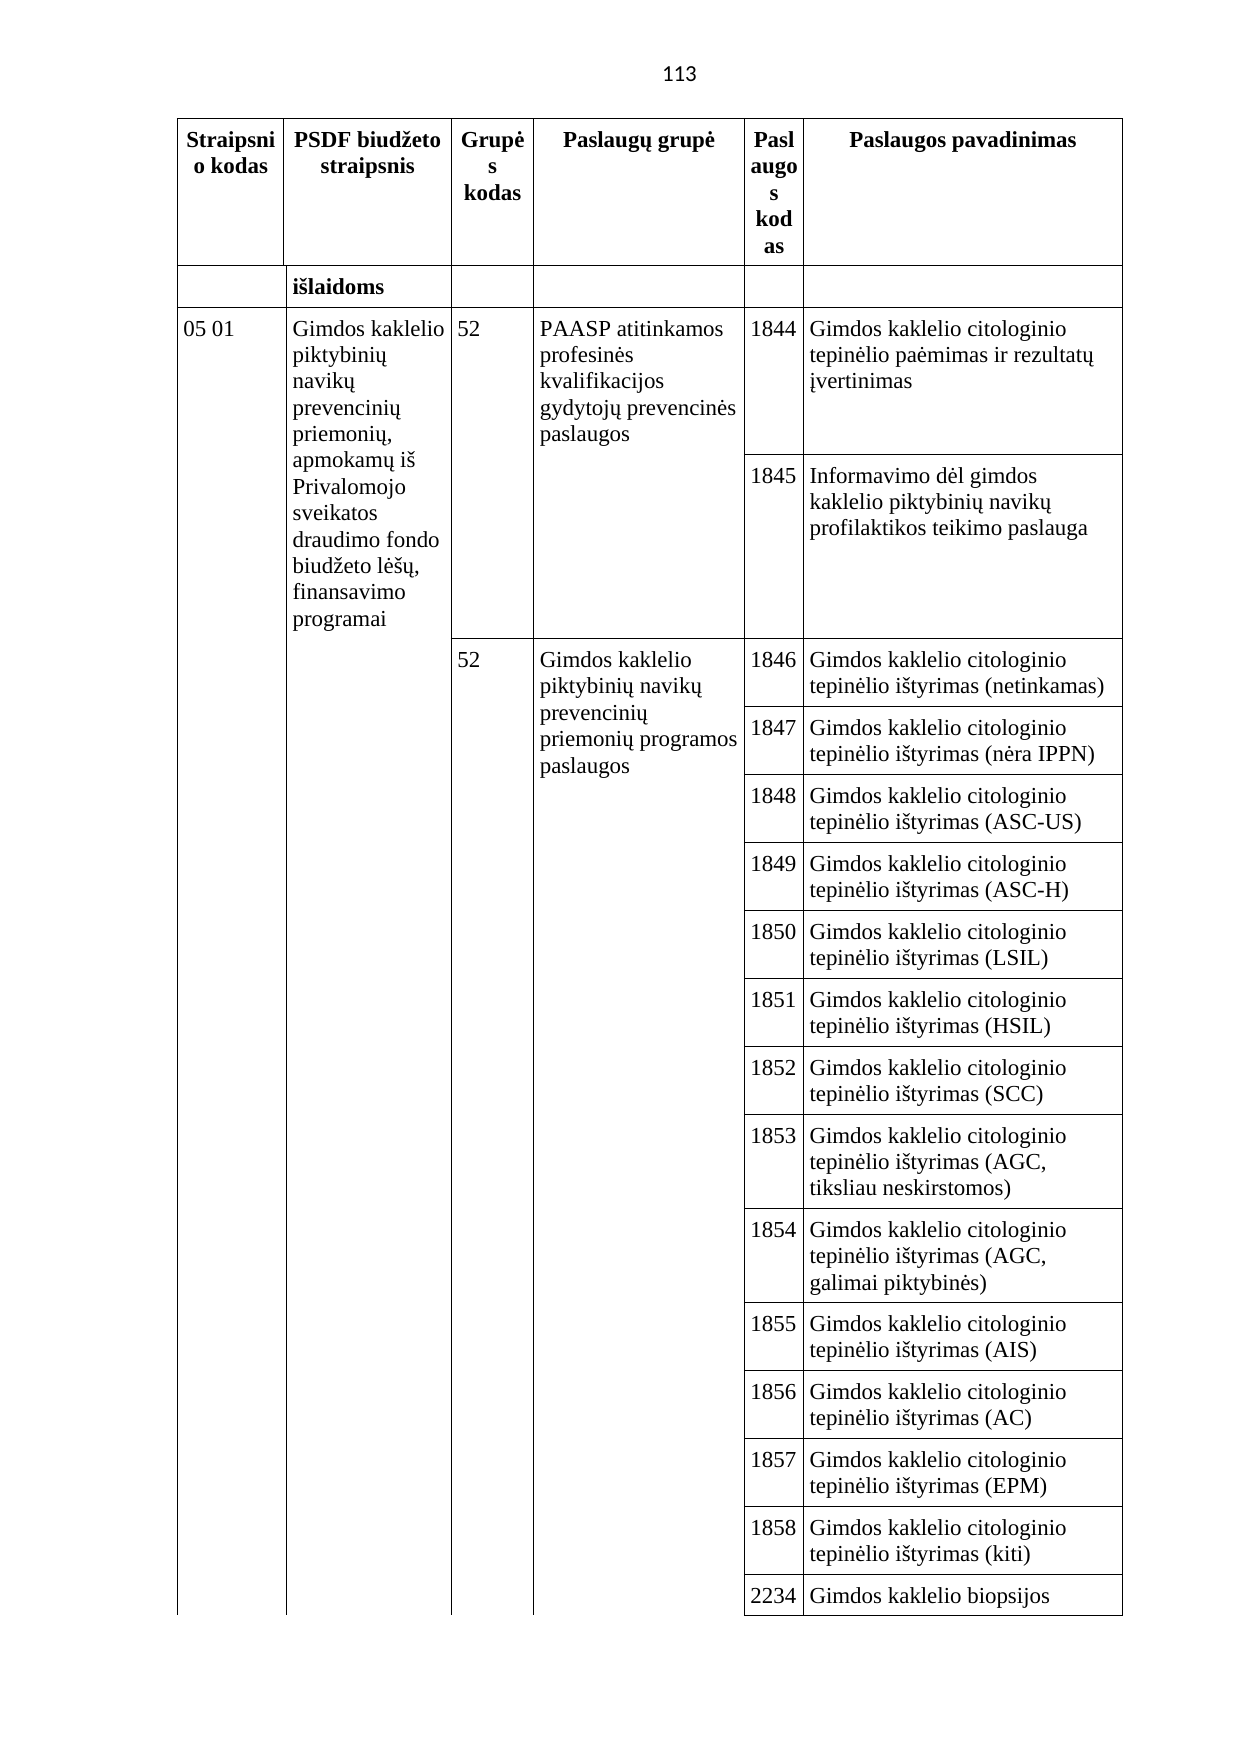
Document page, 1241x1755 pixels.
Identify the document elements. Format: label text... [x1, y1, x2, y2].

table_cell [287, 910, 451, 978]
table_cell 1851 [745, 979, 803, 1046]
table_cell [534, 1302, 744, 1370]
table_header PSDF biudžeto straipsnis [284, 119, 451, 265]
table_cell [452, 842, 533, 910]
table_cell [178, 454, 286, 638]
table_cell [804, 266, 1122, 307]
table_cell Gimdos kaklelio citologinio tepinėlio paėmimas ir rezultatų įvertinimas [804, 308, 1122, 454]
table_cell Gimdos kaklelio citologinio tepinėlio ištyrimas (ASC-US) [804, 775, 1122, 842]
table_cell [452, 1114, 533, 1208]
table_cell [534, 842, 744, 910]
table_cell Gimdos kaklelio citologinio tepinėlio ištyrimas (EPM) [804, 1439, 1122, 1506]
table_cell 1855 [745, 1303, 803, 1370]
table_cell [178, 1574, 286, 1615]
table_cell [534, 1208, 744, 1302]
table_cell 1858 [745, 1507, 803, 1574]
table_cell [452, 1438, 533, 1506]
table_cell [178, 1370, 286, 1438]
table_cell Gimdos kaklelio piktybinių navikų prevencinių priemonių, apmokamų iš Privalomojo sveikatos draudimo fondo biudžeto lėšų, finansavimo programai [287, 308, 451, 638]
table_cell [287, 1370, 451, 1438]
table_cell [287, 1208, 451, 1302]
table_cell [178, 774, 286, 842]
table_cell [534, 1438, 744, 1506]
table_cell [287, 1046, 451, 1113]
table_cell [452, 266, 533, 307]
table_cell [452, 1302, 533, 1370]
table_header Paslaugų grupė [534, 119, 744, 265]
table_cell Gimdos kaklelio piktybinių navikų prevencinių priemonių programos paslaugos [534, 639, 744, 842]
table_cell [452, 1574, 533, 1615]
table_cell [287, 978, 451, 1046]
table_cell [452, 1208, 533, 1302]
table_cell [178, 1208, 286, 1302]
table_cell [287, 842, 451, 910]
table_cell išlaidoms [287, 266, 451, 307]
table_cell [287, 1302, 451, 1370]
table_cell [287, 1438, 451, 1506]
table_cell 05 01 [178, 308, 286, 454]
table_cell 1850 [745, 911, 803, 978]
table_cell [178, 1302, 286, 1370]
table_cell Gimdos kaklelio citologinio tepinėlio ištyrimas (HSIL) [804, 979, 1122, 1046]
table_cell [178, 706, 286, 774]
table_cell 1856 [745, 1371, 803, 1438]
table_cell Gimdos kaklelio citologinio tepinėlio ištyrimas (AIS) [804, 1303, 1122, 1370]
table_cell Informavimo dėl gimdos kaklelio piktybinių navikų profilaktikos teikimo paslauga [804, 455, 1122, 638]
table_cell 2234 [745, 1575, 803, 1615]
table_cell [178, 638, 286, 706]
table_cell [178, 1506, 286, 1574]
table_cell [178, 842, 286, 910]
table_cell 1854 [745, 1209, 803, 1302]
table_cell [452, 978, 533, 1046]
table_cell Gimdos kaklelio citologinio tepinėlio ištyrimas (nėra IPPN) [804, 707, 1122, 774]
table_cell PAASP atitinkamos profesinės kvalifikacijos gydytojų prevencinės paslaugos [534, 308, 744, 454]
table_cell 1848 [745, 775, 803, 842]
table_cell Gimdos kaklelio citologinio tepinėlio ištyrimas (netinkamas) [804, 639, 1122, 706]
table_cell 1846 [745, 639, 803, 706]
table_cell [287, 706, 451, 774]
table_cell [287, 638, 451, 706]
table_cell [178, 1438, 286, 1506]
table_cell [534, 266, 744, 307]
table_cell [534, 1574, 744, 1615]
table_cell 1849 [745, 843, 803, 910]
table_cell [452, 706, 533, 774]
table_cell Gimdos kaklelio citologinio tepinėlio ištyrimas (AGC, tiksliau neskirstomos) [804, 1115, 1122, 1208]
table_cell [534, 1046, 744, 1113]
table_cell Gimdos kaklelio citologinio tepinėlio ištyrimas (SCC) [804, 1047, 1122, 1113]
table_cell 52 [452, 639, 533, 706]
table_cell [178, 978, 286, 1046]
table_cell 1857 [745, 1439, 803, 1506]
table_cell Gimdos kaklelio citologinio tepinėlio ištyrimas (LSIL) [804, 911, 1122, 978]
table_cell [534, 978, 744, 1046]
table_cell 1852 [745, 1047, 803, 1113]
table_cell Gimdos kaklelio citologinio tepinėlio ištyrimas (AC) [804, 1371, 1122, 1438]
table_header Paslaugos pavadinimas [804, 119, 1122, 265]
table_cell 1845 [745, 455, 803, 638]
table_cell [534, 1114, 744, 1208]
table_cell [178, 1114, 286, 1208]
table_cell [287, 1114, 451, 1208]
table_header Grupės kodas [452, 119, 533, 265]
table_cell Gimdos kaklelio citologinio tepinėlio ištyrimas (kiti) [804, 1507, 1122, 1574]
table_cell [178, 266, 286, 307]
table_header Paslaugos kodas [745, 119, 803, 265]
table_cell [287, 1574, 451, 1615]
table_cell [452, 1370, 533, 1438]
table_cell [452, 1046, 533, 1113]
table_cell Gimdos kaklelio biopsijos [804, 1575, 1122, 1615]
table_cell [452, 454, 533, 638]
table_cell [287, 774, 451, 842]
table_cell [287, 1506, 451, 1574]
table_cell [452, 910, 533, 978]
table_cell [178, 1046, 286, 1113]
table_header Straipsnio kodas [178, 119, 283, 265]
table_cell [745, 266, 803, 307]
table_cell [534, 1506, 744, 1574]
table_cell Gimdos kaklelio citologinio tepinėlio ištyrimas (AGC, galimai piktybinės) [804, 1209, 1122, 1302]
table_cell [452, 1506, 533, 1574]
table_cell 1853 [745, 1115, 803, 1208]
table_cell [534, 454, 744, 638]
table_cell 52 [452, 308, 533, 454]
table_cell [452, 774, 533, 842]
table_cell [534, 1370, 744, 1438]
table_cell [534, 910, 744, 978]
table_cell Gimdos kaklelio citologinio tepinėlio ištyrimas (ASC-H) [804, 843, 1122, 910]
table_cell 1844 [745, 308, 803, 454]
table_cell [178, 910, 286, 978]
table_cell 1847 [745, 707, 803, 774]
